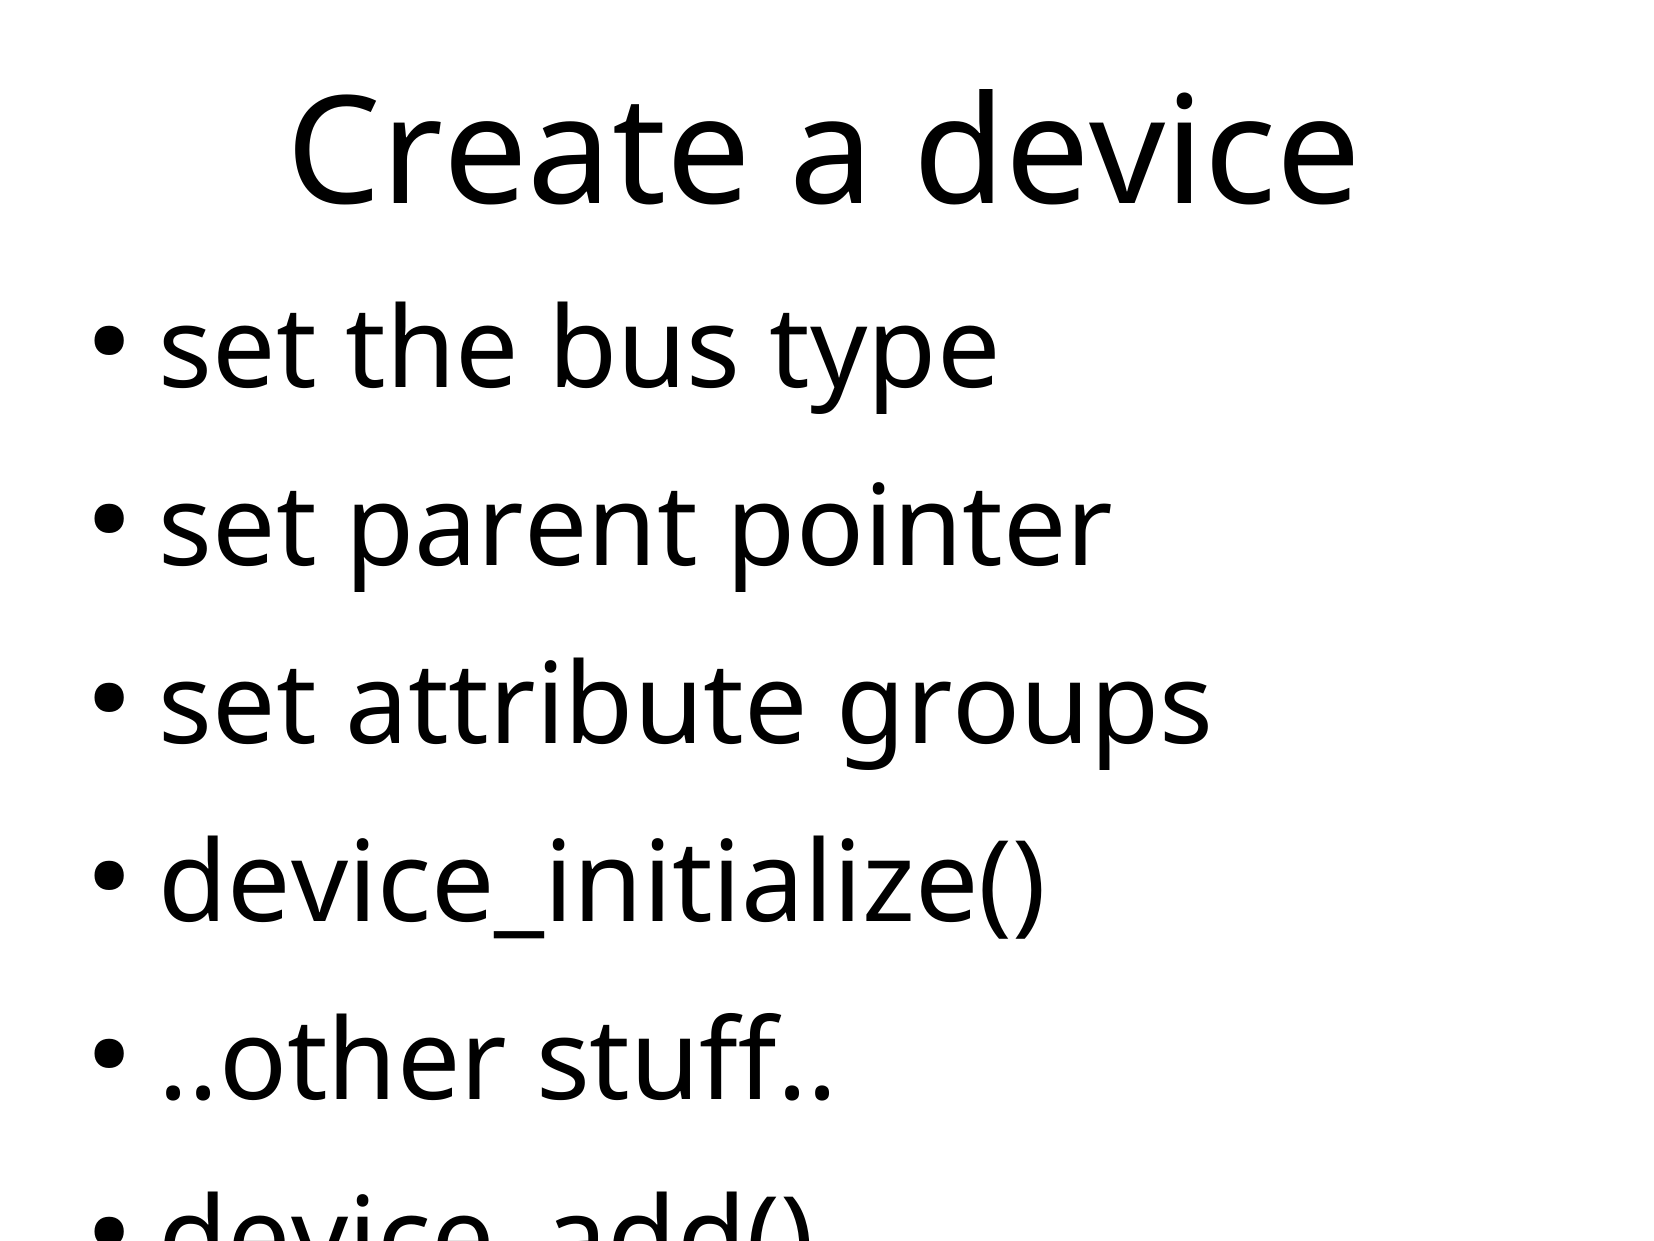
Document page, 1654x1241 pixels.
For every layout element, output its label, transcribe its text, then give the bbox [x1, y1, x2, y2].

text_box set the bus type set parent pointer set attribute groups device_initialize() ..other stuff.. device_add() [74, 259, 1619, 1241]
text_box Create a device [0, 35, 1649, 263]
